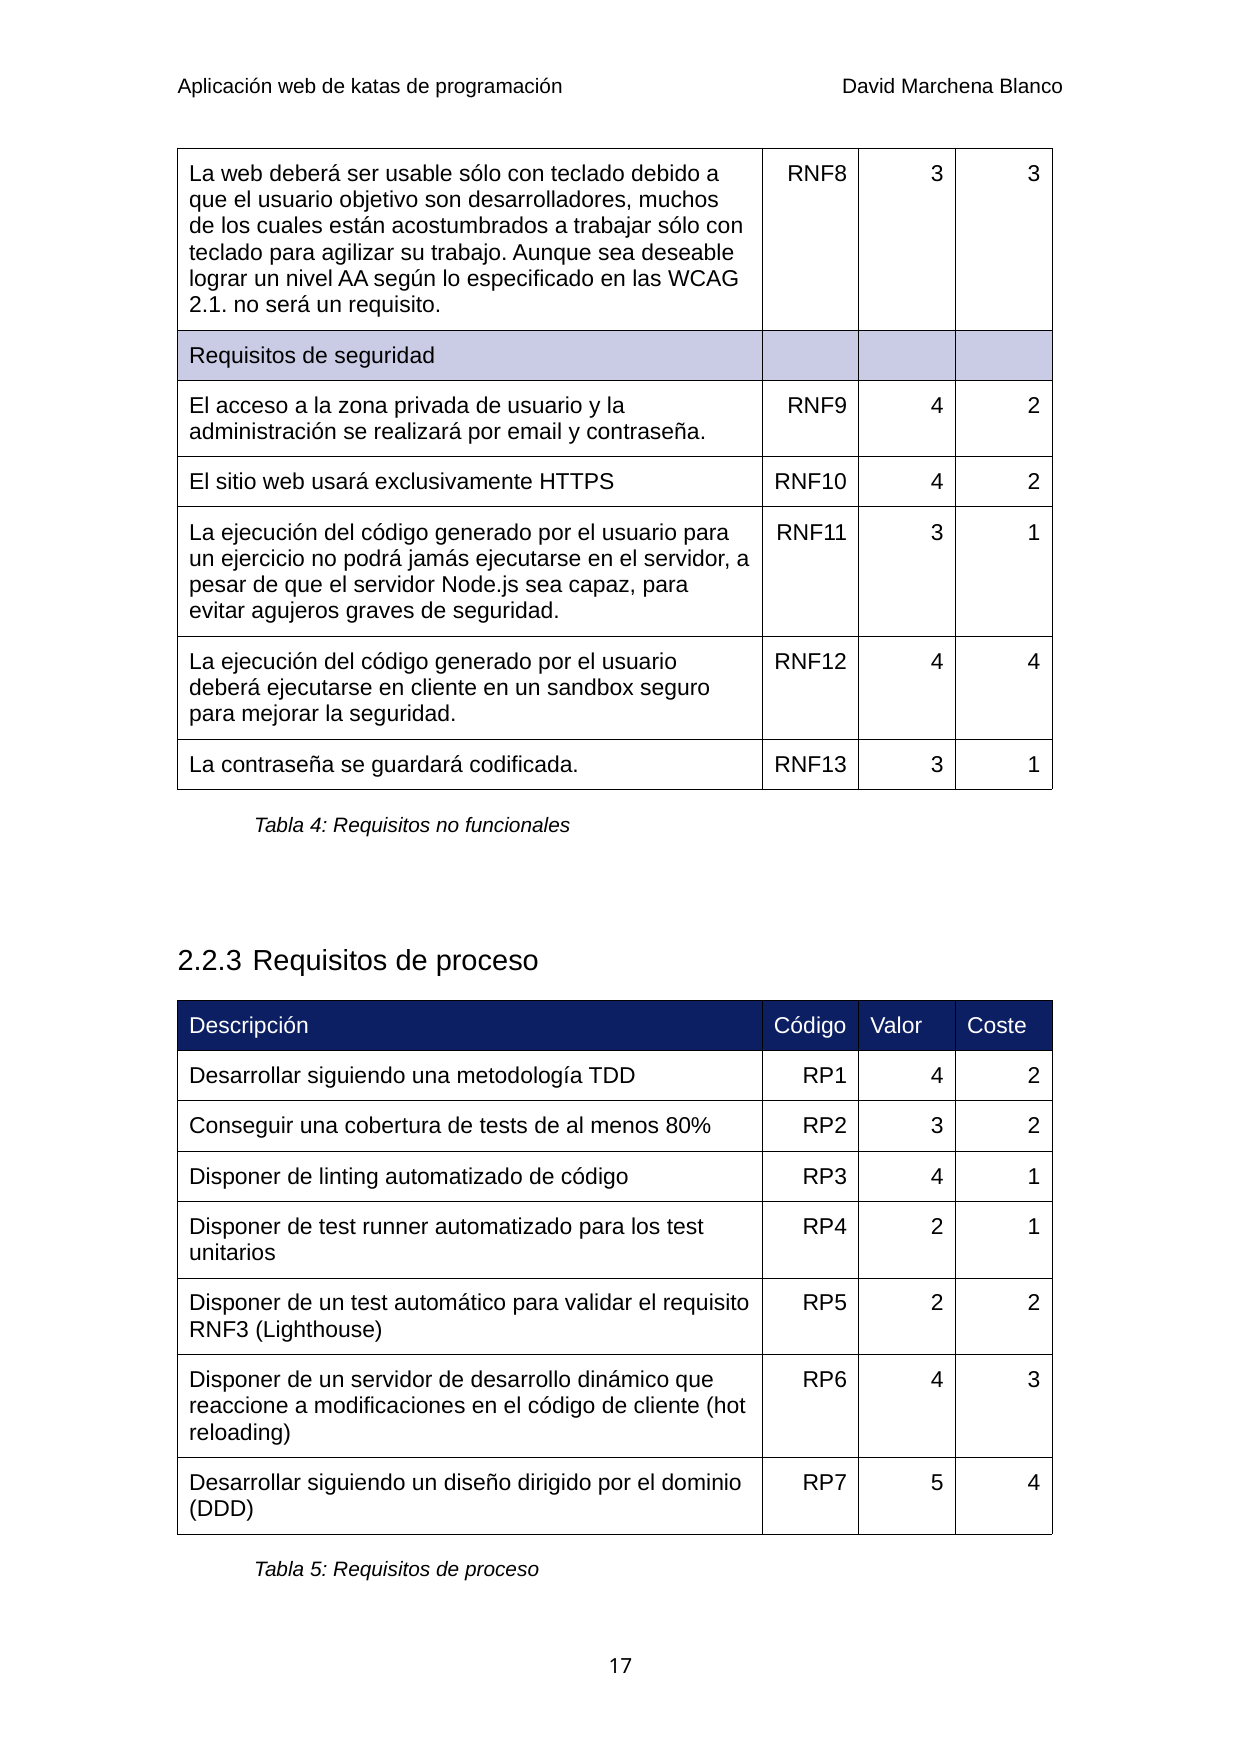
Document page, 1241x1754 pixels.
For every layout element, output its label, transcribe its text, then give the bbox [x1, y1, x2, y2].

table_cell 1 [956, 1202, 1052, 1277]
table_cell 4 [859, 457, 955, 506]
table_cell 2 [956, 1051, 1052, 1100]
table_cell 1 [956, 1152, 1052, 1201]
table_cell 2 [956, 1279, 1052, 1354]
table_cell RP7 [763, 1458, 858, 1533]
table_cell RNF10 [763, 457, 858, 506]
table_cell El sitio web usará exclusivamente HTTPS [178, 457, 762, 506]
table_cell RNF8 [763, 149, 858, 330]
table_cell Disponer de un servidor de desarrollo dinámico que reaccione a modificaciones en el código de cliente (hot reloading) [178, 1355, 762, 1457]
table_cell 3 [859, 149, 955, 330]
table_cell La ejecución del código generado por el usuario deberá ejecutarse en cliente en un sandbox seguro para mejorar la seguridad. [178, 637, 762, 739]
table_cell 2 [859, 1202, 955, 1277]
table_cell RP6 [763, 1355, 858, 1457]
table_cell 4 [859, 1355, 955, 1457]
table_cell RP2 [763, 1101, 858, 1151]
table_cell RNF11 [763, 507, 858, 636]
table_cell RNF9 [763, 381, 858, 456]
table_cell 3 [859, 740, 955, 789]
table_cell La contraseña se guardará codificada. [178, 740, 762, 789]
table_cell 4 [859, 1051, 955, 1100]
table_cell 4 [859, 381, 955, 456]
table_cell 3 [956, 1355, 1052, 1457]
table_cell RP5 [763, 1279, 858, 1354]
table_cell RP3 [763, 1152, 858, 1201]
table_cell Conseguir una cobertura de tests de al menos 80% [178, 1101, 762, 1151]
table_cell 5 [859, 1458, 955, 1533]
table_cell 4 [859, 1152, 955, 1201]
table_cell 1 [956, 740, 1052, 789]
table_cell Desarrollar siguiendo un diseño dirigido por el dominio (DDD) [178, 1458, 762, 1533]
table_cell El acceso a la zona privada de usuario y la administración se realizará por email y contraseña. [178, 381, 762, 456]
table_cell 3 [859, 507, 955, 636]
table_cell La ejecución del código generado por el usuario para un ejercicio no podrá jamás ejecutarse en el servidor, a pesar de que el servidor Node.js sea capaz, para evitar agujeros graves de seguridad. [178, 507, 762, 636]
table_cell RP1 [763, 1051, 858, 1100]
table_cell 2 [859, 1279, 955, 1354]
subtitle Requisitos de proceso [177, 943, 1063, 977]
table_cell Desarrollar siguiendo una metodología TDD [178, 1051, 762, 1100]
table_cell 3 [859, 1101, 955, 1151]
table_cell RNF13 [763, 740, 858, 789]
table_cell RNF12 [763, 637, 858, 739]
table_cell 1 [956, 507, 1052, 636]
table_cell 3 [956, 149, 1052, 330]
table_cell Disponer de un test automático para validar el requisito RNF3 (Lighthouse) [178, 1279, 762, 1354]
text Tabla 5: Requisitos de proceso [248, 1551, 1063, 1587]
table_cell 2 [956, 381, 1052, 456]
table_cell 4 [859, 637, 955, 739]
table_cell 2 [956, 457, 1052, 506]
table_cell La web deberá ser usable sólo con teclado debido a que el usuario objetivo son desarrolladores, muchos de los cuales están acostumbrados a trabajar sólo con teclado para agilizar su trabajo. Aunque sea deseable lograr un nivel AA según lo especificado en las WCAG 2.1. no será un requisito. [178, 149, 762, 330]
table_cell Disponer de linting automatizado de código [178, 1152, 762, 1201]
table_cell 2 [956, 1101, 1052, 1151]
table_cell RP4 [763, 1202, 858, 1277]
table_cell Disponer de test runner automatizado para los test unitarios [178, 1202, 762, 1277]
text Tabla 4: Requisitos no funcionales [248, 807, 1063, 842]
table_cell 4 [956, 637, 1052, 739]
table_cell 4 [956, 1458, 1052, 1533]
